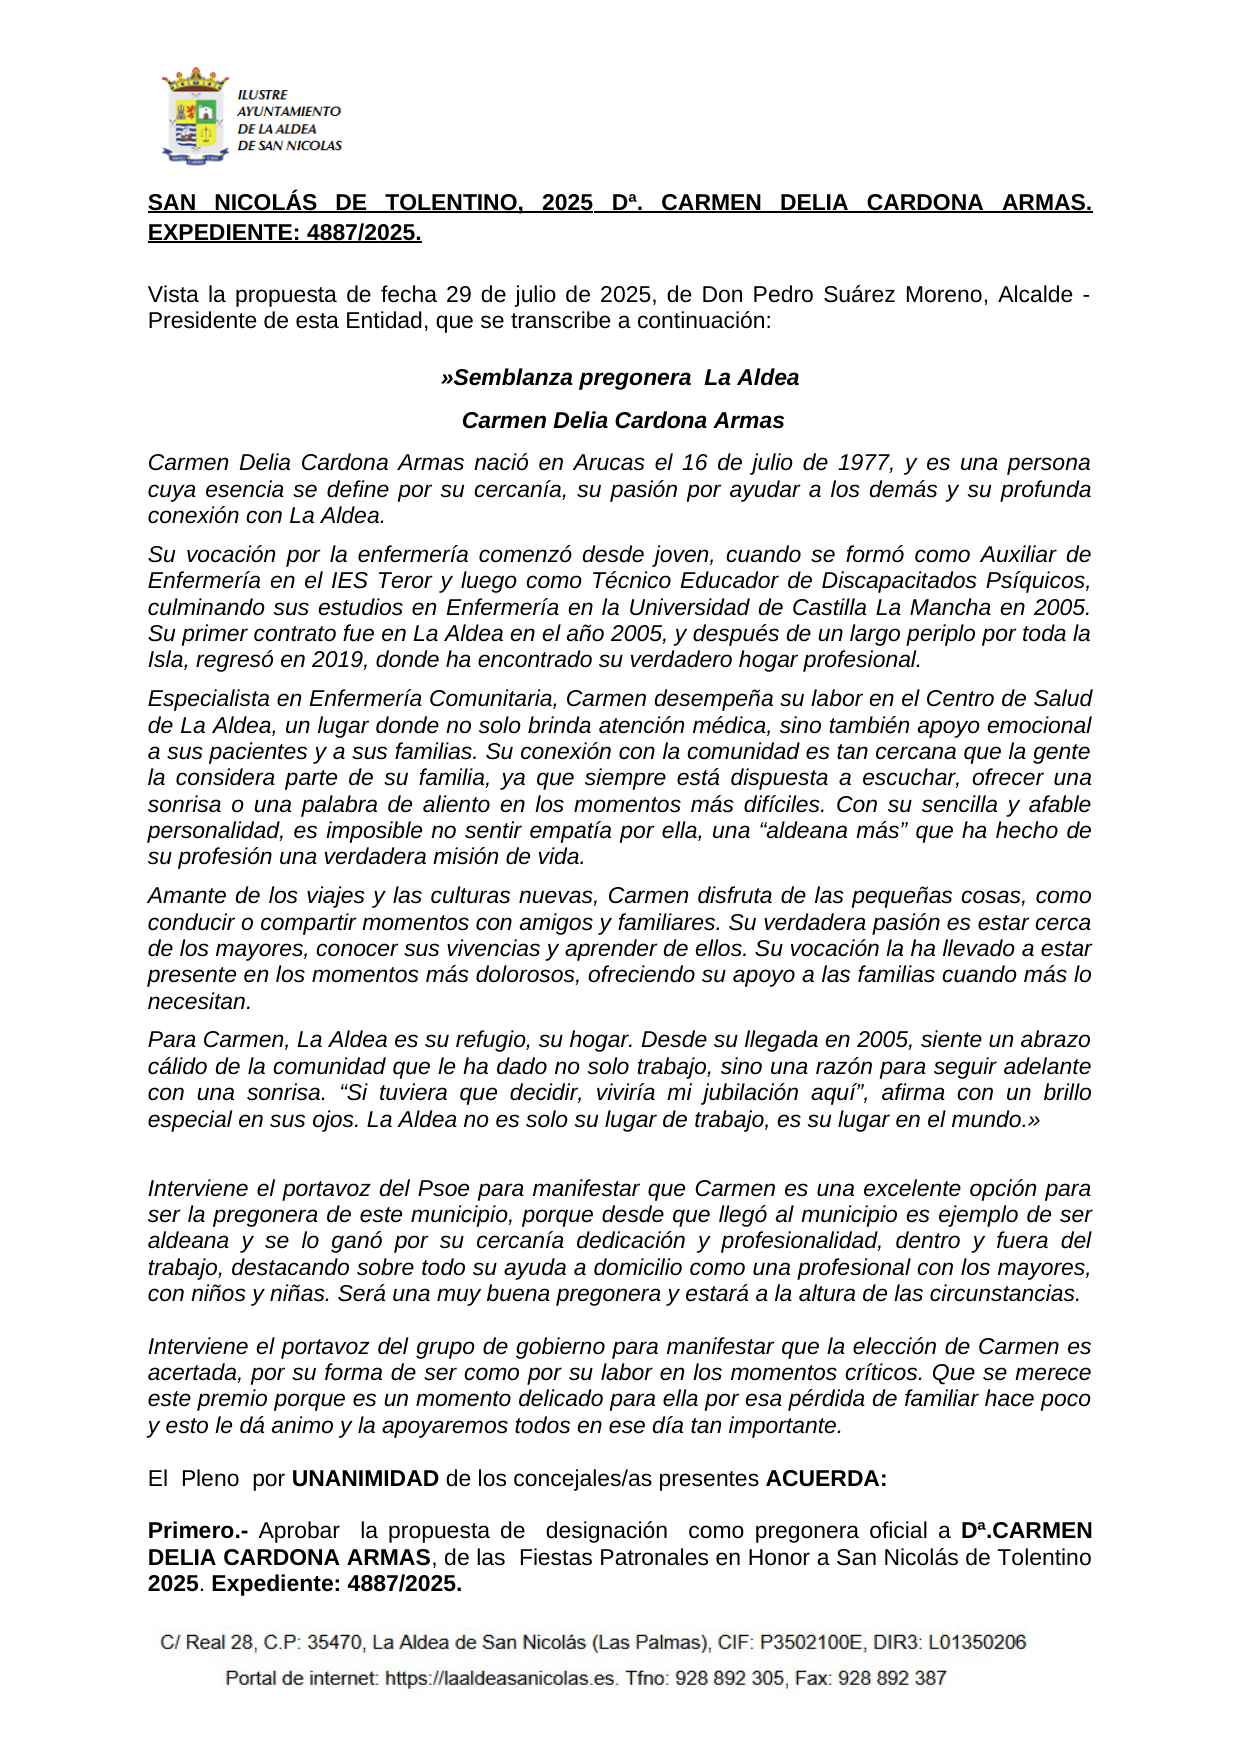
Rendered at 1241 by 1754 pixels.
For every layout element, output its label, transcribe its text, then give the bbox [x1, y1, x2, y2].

text Amante de los viajes y las culturas nuevas, Carmen disfruta de las pequeñas cosas, como conducir o compartir momentos con amigos y familiares. Su verdadera pasión es estar cerca de los mayores, conocer sus vivencias y aprender de ellos. Su vocación la ha llevado a estar presente en los momentos más dolorosos, ofreciendo su apoyo a las familias cuando más lo necesitan. [148, 882, 1093, 1014]
text Vista la propuesta de fecha 29 de julio de 2025, de Don Pedro Suárez Moreno, Alcalde - Presidente de esta Entidad, que se transcribe a continuación: [148, 281, 1093, 334]
text Interviene el portavoz del grupo de gobierno para manifestar que la elección de Carmen es acertada, por su forma de ser como por su labor en los momentos críticos. Que se merece este premio porque es un momento delicado para ella por esa pérdida de familiar hace poco y esto le dá animo y la apoyaremos todos en ese día tan importante. [148, 1333, 1093, 1438]
text Carmen Delia Cardona Armas nació en Arucas el 16 de julio de 1977, y es una persona cuya esencia se define por su cercanía, su pasión por ayudar a los demás y su profunda conexión con La Aldea. [148, 449, 1093, 528]
text »Semblanza pregonera La Aldea [148, 364, 1093, 390]
text Primero.- Aprobar la propuesta de designación como pregonera oficial a Dª.CARMEN DELIA CARDONA ARMAS, de las Fiestas Patronales en Honor a San Nicolás de Tolentino 2025. Expediente: 4887/2025. [148, 1517, 1093, 1596]
text Su vocación por la enfermería comenzó desde joven, cuando se formó como Auxiliar de Enfermería en el IES Teror y luego como Técnico Educador de Discapacitados Psíquicos, culminando sus estudios en Enfermería en la Universidad de Castilla La Mancha en 2005. Su primer contrato fue en La Aldea en el año 2005, y después de un largo periplo por toda la Isla, regresó en 2019, donde ha encontrado su verdadero hogar profesional. [148, 541, 1093, 673]
text Carmen Delia Cardona Armas [148, 407, 1093, 433]
text EXPEDIENTE: 4887/2025. [148, 212, 1093, 245]
text Para Carmen, La Aldea es su refugio, su hogar. Desde su llegada en 2005, siente un abrazo cálido de la comunidad que le ha dado no solo trabajo, sino una razón para seguir adelante con una sonrisa. “Si tuviera que decidir, viviría mi jubilación aquí”, afirma con un brillo especial en sus ojos. La Aldea no es solo su lugar de trabajo, es su lugar en el mundo.» [148, 1026, 1093, 1132]
text Especialista en Enfermería Comunitaria, Carmen desempeña su labor en el Centro de Salud de La Aldea, un lugar donde no solo brinda atención médica, sino también apoyo emocional a sus pacientes y a sus familias. Su conexión con la comunidad es tan cercana que la gente la considera parte de su familia, ya que siempre está dispuesta a escuchar, ofrecer una sonrisa o una palabra de aliento en los momentos más difíciles. Con su sencilla y afable personalidad, es imposible no sentir empatía por ella, una “aldeana más” que ha hecho de su profesión una verdadera misión de vida. [148, 685, 1093, 870]
picture [148, 59, 358, 173]
text Interviene el portavoz del Psoe para manifestar que Carmen es una excelente opción para ser la pregonera de este municipio, porque desde que llegó al municipio es ejemplo de ser aldeana y se lo ganó por su cercanía dedicación y profesionalidad, dentro y fuera del trabajo, destacando sobre todo su ayuda a domicilio como una profesional con los mayores, con niños y niñas. Será una muy buena pregonera y estará a la altura de las circunstancias. [148, 1174, 1093, 1306]
text El Pleno por UNANIMIDAD de los concejales/as presentes ACUERDA: [148, 1464, 1093, 1491]
picture [148, 1626, 1034, 1694]
text SAN NICOLÁS DE TOLENTINO, 2025 Dª. CARMEN DELIA CARDONA ARMAS. [148, 188, 1093, 211]
